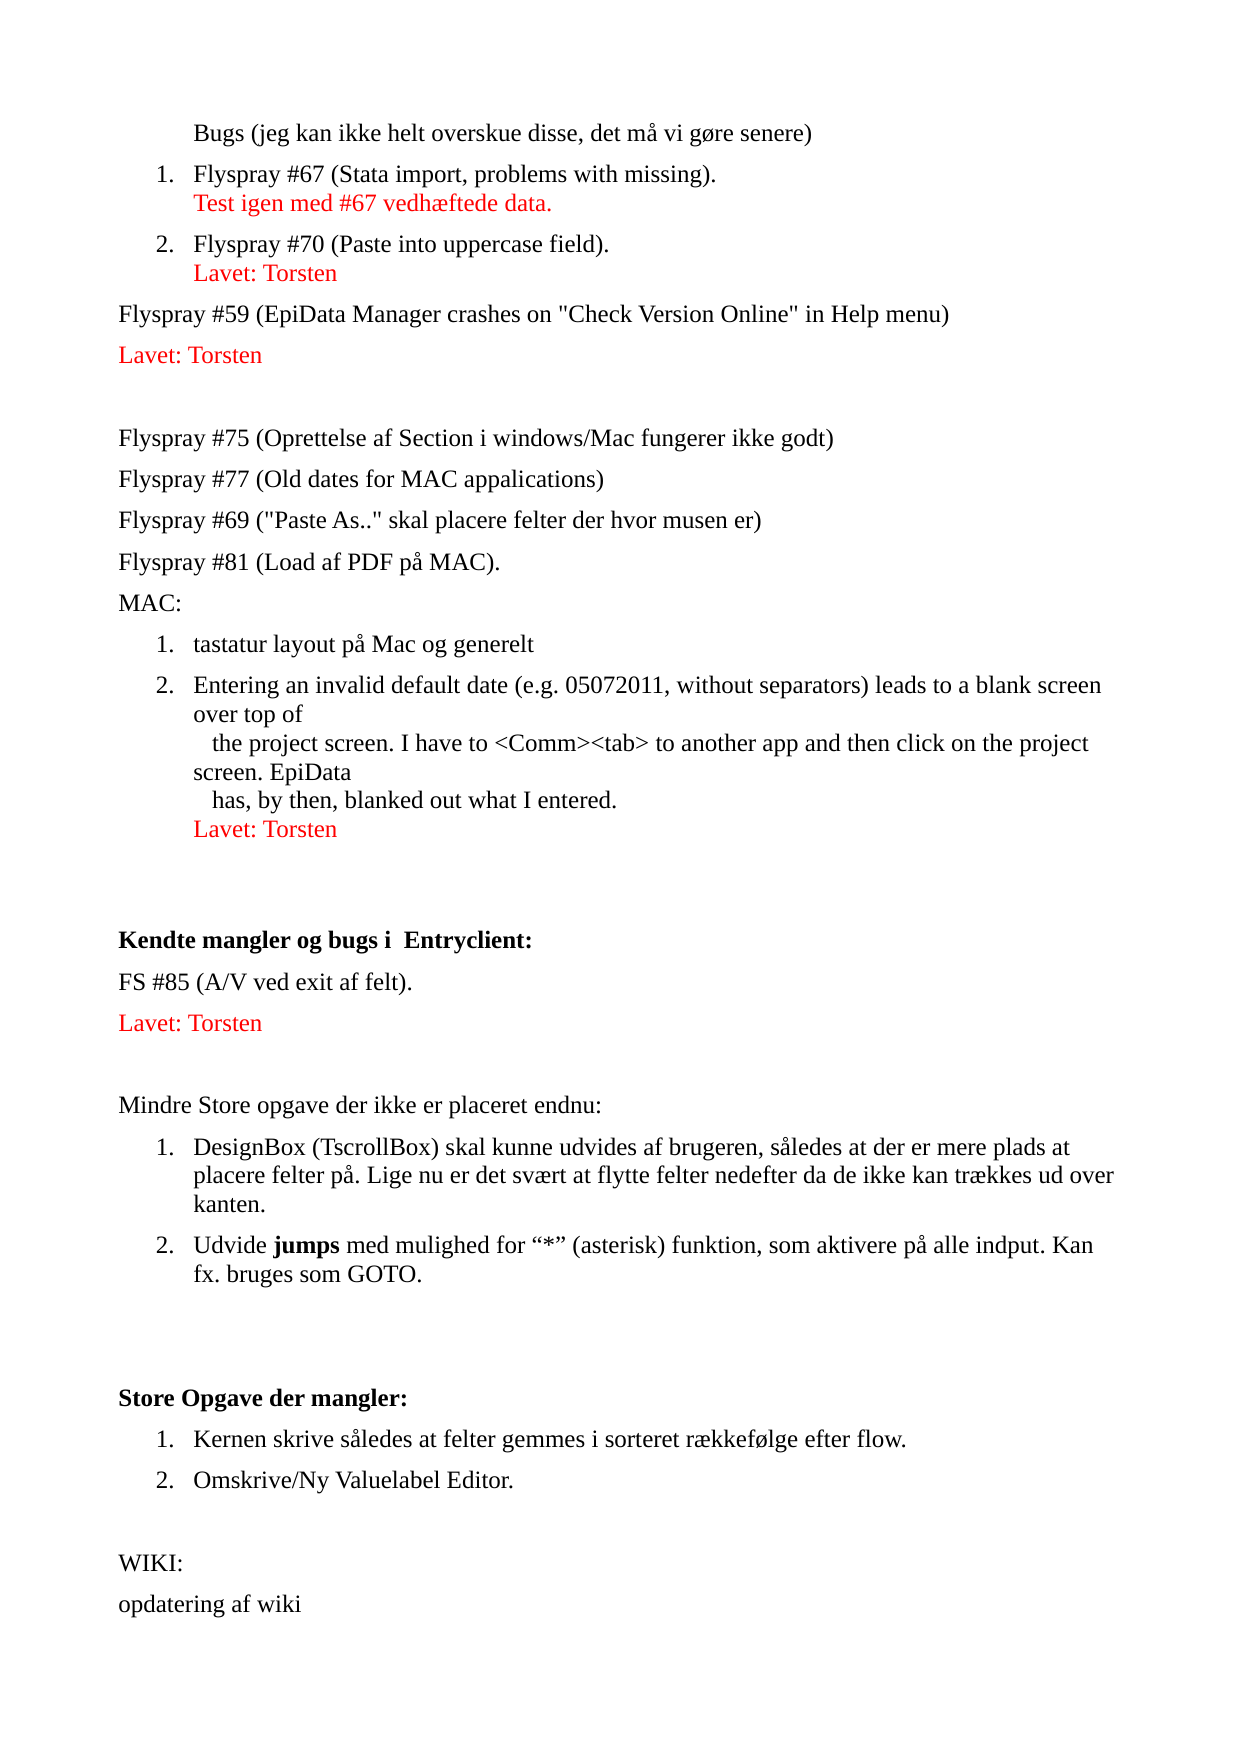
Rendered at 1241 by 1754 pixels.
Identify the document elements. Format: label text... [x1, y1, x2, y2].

list Entering an invalid default date (e.g. 05072011, without separators) leads to a blank screen over top of the project screen. I have to <Comm><tab> to another app and then click on the project screen. EpiData has, by then, blanked out what I entered. Lavet: Torsten [156, 671, 1122, 872]
list Flyspray #67 (Stata import, problems with missing). Test igen med #67 vedhæftede data. [156, 159, 1122, 217]
list Omskrive/Ny Valuelabel Editor. [156, 1466, 1122, 1494]
text Flyspray #59 (EpiData Manager crashes on "Check Version Online" in Help menu) [118, 299, 1122, 328]
text Flyspray #75 (Oprettelse af Section i windows/Mac fungerer ikke godt) [118, 423, 1122, 452]
list Flyspray #70 (Paste into uppercase field). Lavet: Torsten [156, 229, 1122, 287]
text Kendte mangler og bugs i Entryclient: [118, 926, 1122, 954]
text WIKI: [118, 1548, 1122, 1577]
text MAC: [118, 588, 1122, 617]
text Lavet: Torsten [118, 1008, 1122, 1037]
text Store Opgave der mangler: [118, 1383, 1122, 1412]
text opdatering af wiki [118, 1589, 1122, 1618]
text Lavet: Torsten [118, 341, 1122, 369]
text Flyspray #77 (Old dates for MAC appalications) [118, 464, 1122, 493]
text Bugs (jeg kan ikke helt overskue disse, det må vi gøre senere) [193, 118, 1191, 147]
list tastatur layout på Mac og generelt [156, 629, 1122, 658]
text FS #85 (A/V ved exit af felt). [118, 967, 1122, 996]
list Kernen skrive således at felter gemmes i sorteret rækkefølge efter flow. [156, 1424, 1122, 1453]
list Udvide jumps med mulighed for “*” (asterisk) funktion, som aktivere på alle indput. Kan fx. bruges som GOTO. [156, 1231, 1122, 1288]
list DesignBox (TscrollBox) skal kunne udvides af brugeren, således at der er mere plads at placere felter på. Lige nu er det svært at flytte felter nedefter da de ikke kan trækkes ud over kanten. [156, 1132, 1122, 1218]
text Flyspray #69 ("Paste As.." skal placere felter der hvor musen er) [118, 506, 1122, 534]
text Flyspray #81 (Load af PDF på MAC). [118, 547, 1122, 576]
text Mindre Store opgave der ikke er placeret endnu: [118, 1091, 1122, 1119]
